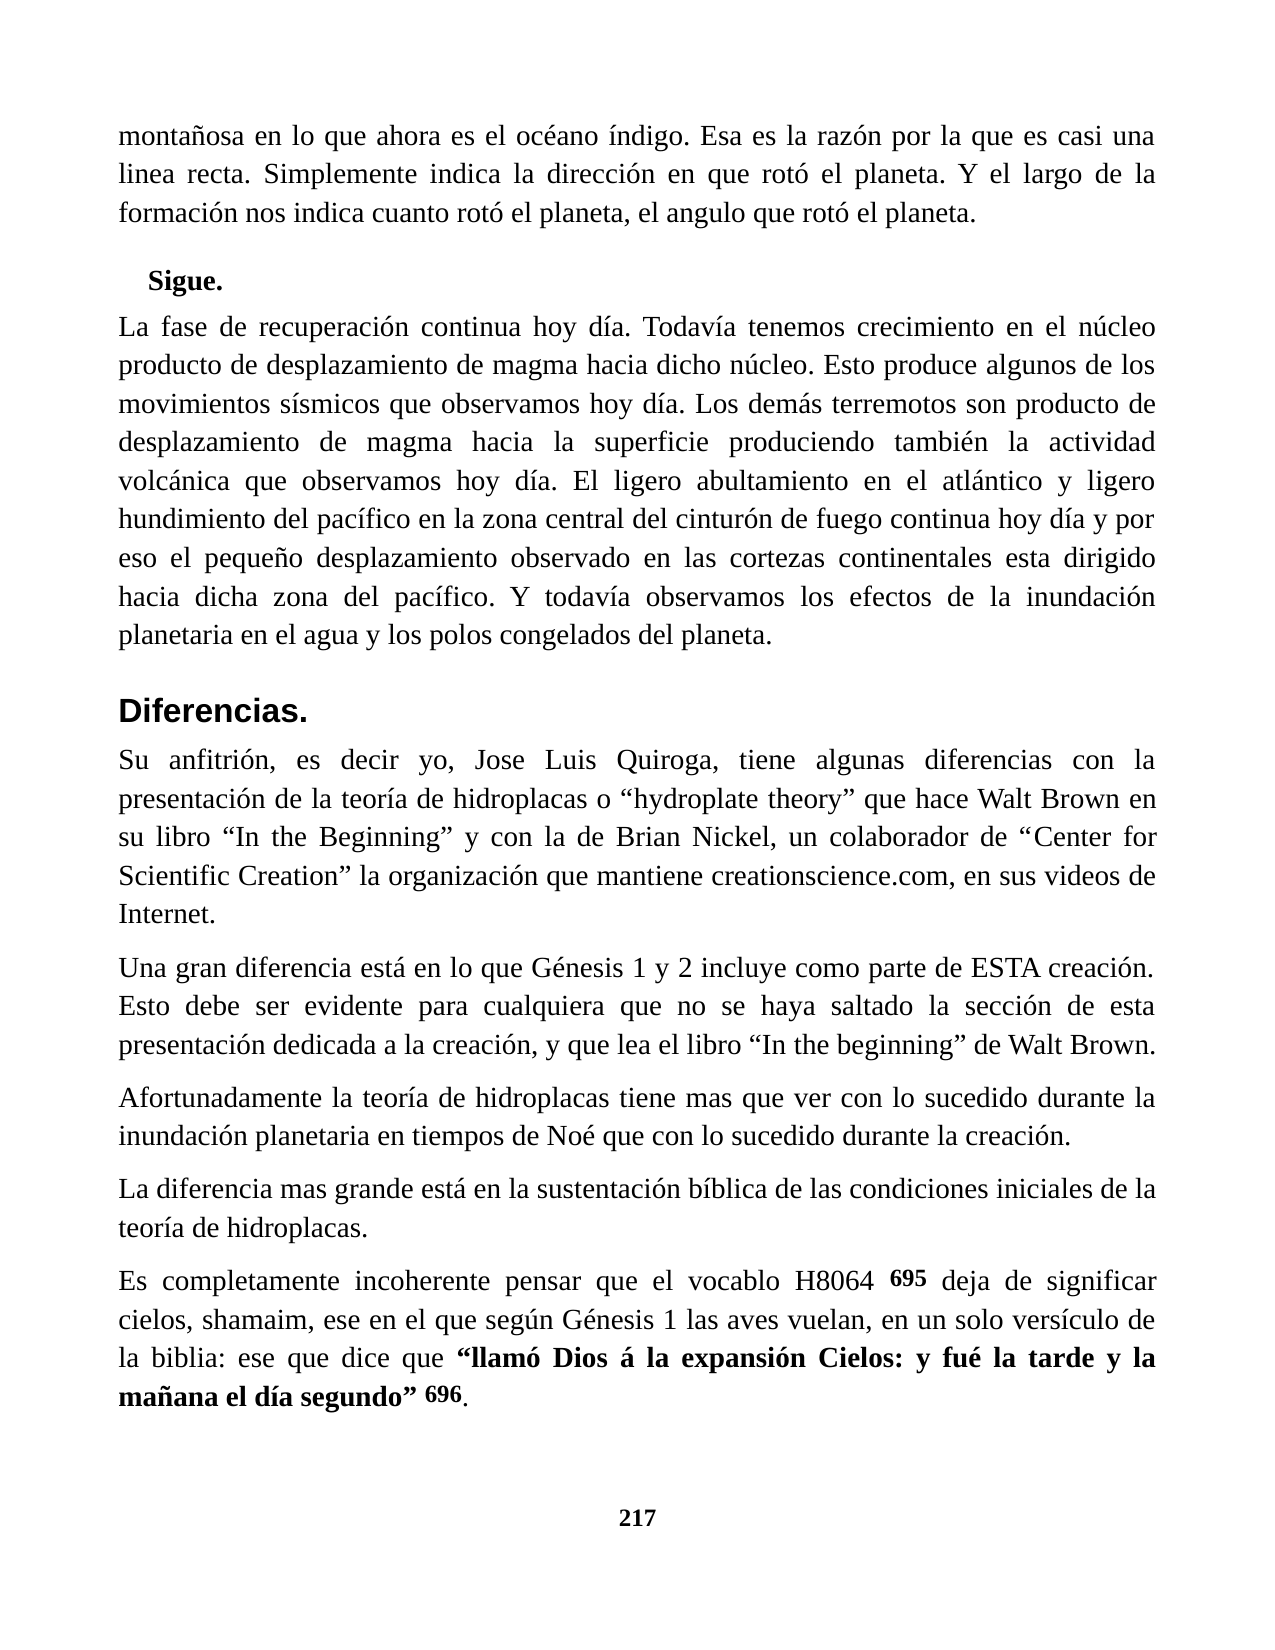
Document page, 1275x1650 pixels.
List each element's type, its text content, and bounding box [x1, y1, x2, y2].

text Es completamente incoherente pensar que el vocablo H8064 deja de significar cielos, shamaim, ese en el que según Génesis 1 las aves vuelan, en un solo versículo de la biblia: ese que dice que “llamó Dios á la expansión Cielos: y fué la tarde y la mañana el día segundo” . [118, 1263, 1157, 1412]
text Una gran diferencia está en lo que Génesis 1 y 2 incluye como parte de ESTA creación. Esto debe ser evidente para cualquiera que no se haya saltado la sección de esta presentación dedicada a la creación, y que lea el libro “In the beginning” de Walt Brown. [118, 950, 1157, 1060]
text Su anfitrión, es decir yo, Jose Luis Quiroga, tiene algunas diferencias con la presentación de la teoría de hidroplacas o “hydroplate theory” que hace Walt Brown en su libro “In the Beginning” y con la de Brian Nickel, un colaborador de “Center for Scientific Creation” la organización que mantiene creationscience.com, en sus videos de Internet. [118, 742, 1157, 930]
text montañosa en lo que ahora es el océano índigo. Esa es la razón por la que es casi una linea recta. Simplemente indica la dirección en que rotó el planeta. Y el largo de la formación nos indica cuanto rotó el planeta, el angulo que rotó el planeta. [118, 118, 1157, 229]
subtitle Sigue. [148, 263, 1157, 296]
text La fase de recuperación continua hoy día. Todavía tenemos crecimiento en el núcleo producto de desplazamiento de magma hacia dicho núcleo. Esto produce algunos de los movimientos sísmicos que observamos hoy día. Los demás terremotos son producto de desplazamiento de magma hacia la superficie produciendo también la actividad volcánica que observamos hoy día. El ligero abultamiento en el atlántico y ligero hundimiento del pacífico en la zona central del cinturón de fuego continua hoy día y por eso el pequeño desplazamiento observado en las cortezas continentales esta dirigido hacia dicha zona del pacífico. Y todavía observamos los efectos de la inundación planetaria en el agua y los polos congelados del planeta. [118, 309, 1157, 651]
subtitle Diferencias. [118, 691, 1157, 730]
text La diferencia mas grande está en la sustentación bíblica de las condiciones iniciales de la teoría de hidroplacas. [118, 1172, 1157, 1244]
text Afortunadamente la teoría de hidroplacas tiene mas que ver con lo sucedido durante la inundación planetaria en tiempos de Noé que con lo sucedido durante la creación. [118, 1080, 1157, 1152]
